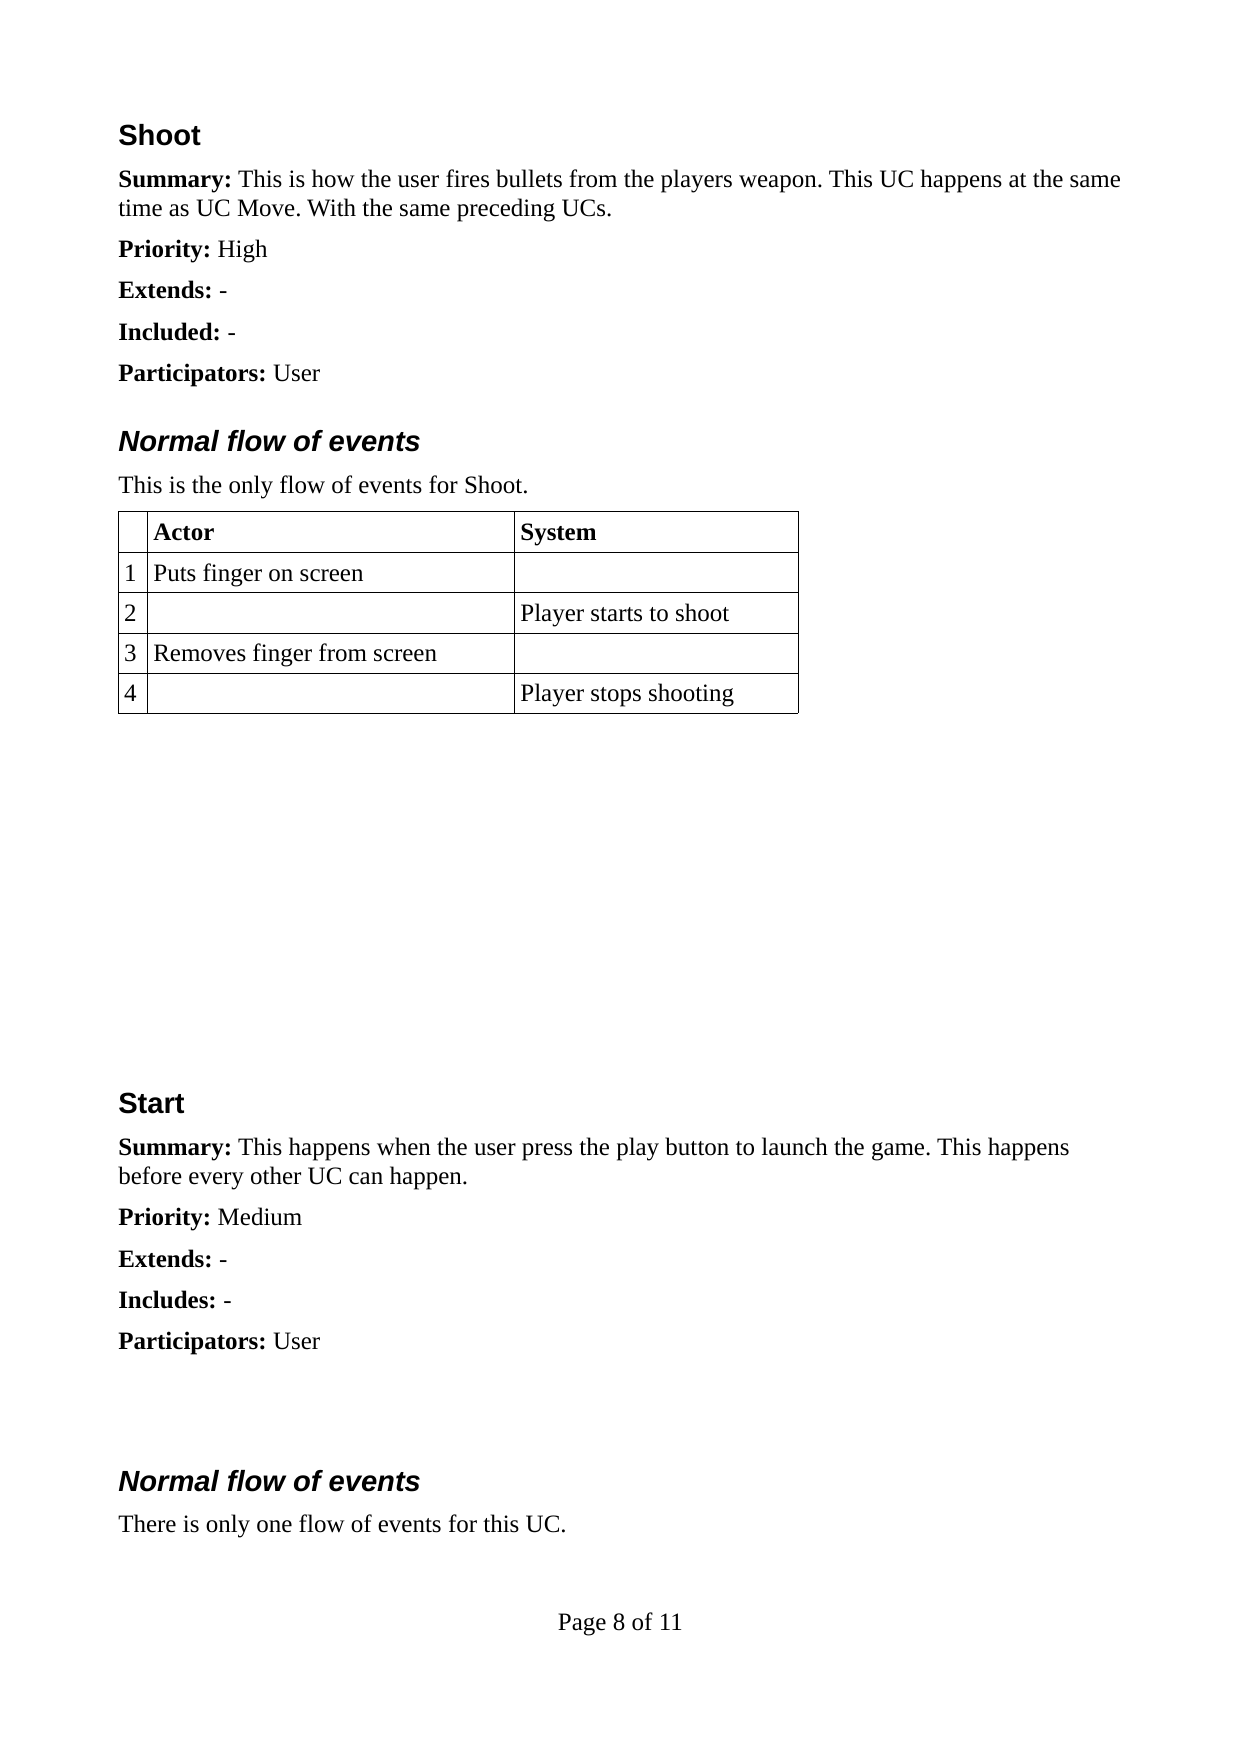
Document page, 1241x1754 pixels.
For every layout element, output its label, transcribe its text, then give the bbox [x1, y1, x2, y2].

subtitle Shoot [118, 118, 1122, 152]
text Extends: - [118, 1244, 1122, 1272]
table_header System [515, 512, 798, 552]
table_cell 1 [119, 553, 147, 592]
text Included: - [118, 317, 1122, 345]
table_cell 4 [119, 674, 147, 713]
table_cell [148, 674, 514, 713]
table_cell [148, 593, 514, 632]
table_cell [515, 634, 798, 673]
table_header Actor [148, 512, 514, 552]
table_cell Player stops shooting [515, 674, 798, 713]
table_cell 3 [119, 634, 147, 673]
text Summary: This happens when the user press the play button to launch the game. This happens before every other UC can happen. [118, 1132, 1122, 1190]
table_cell Puts finger on screen [148, 553, 514, 592]
text Priority: Medium [118, 1202, 1122, 1231]
text Summary: This is how the user fires bullets from the players weapon. This UC happens at the same time as UC Move. With the same preceding UCs. [118, 164, 1122, 222]
text Priority: High [118, 234, 1122, 263]
text There is only one flow of events for this UC. [118, 1509, 1122, 1538]
text Participators: User [118, 358, 1122, 387]
subtitle Start [118, 1086, 1122, 1120]
text Extends: - [118, 275, 1122, 304]
table_cell Removes finger from screen [148, 634, 514, 673]
subtitle Normal flow of events [118, 424, 1122, 458]
subtitle Normal flow of events [118, 1463, 1122, 1497]
table_cell Player starts to shoot [515, 593, 798, 632]
text Participators: User [118, 1326, 1122, 1355]
text This is the only flow of events for Shoot. [118, 470, 1122, 499]
table_cell [515, 553, 798, 592]
text Includes: - [118, 1285, 1122, 1314]
table_header [119, 512, 147, 552]
table_cell 2 [119, 593, 147, 632]
